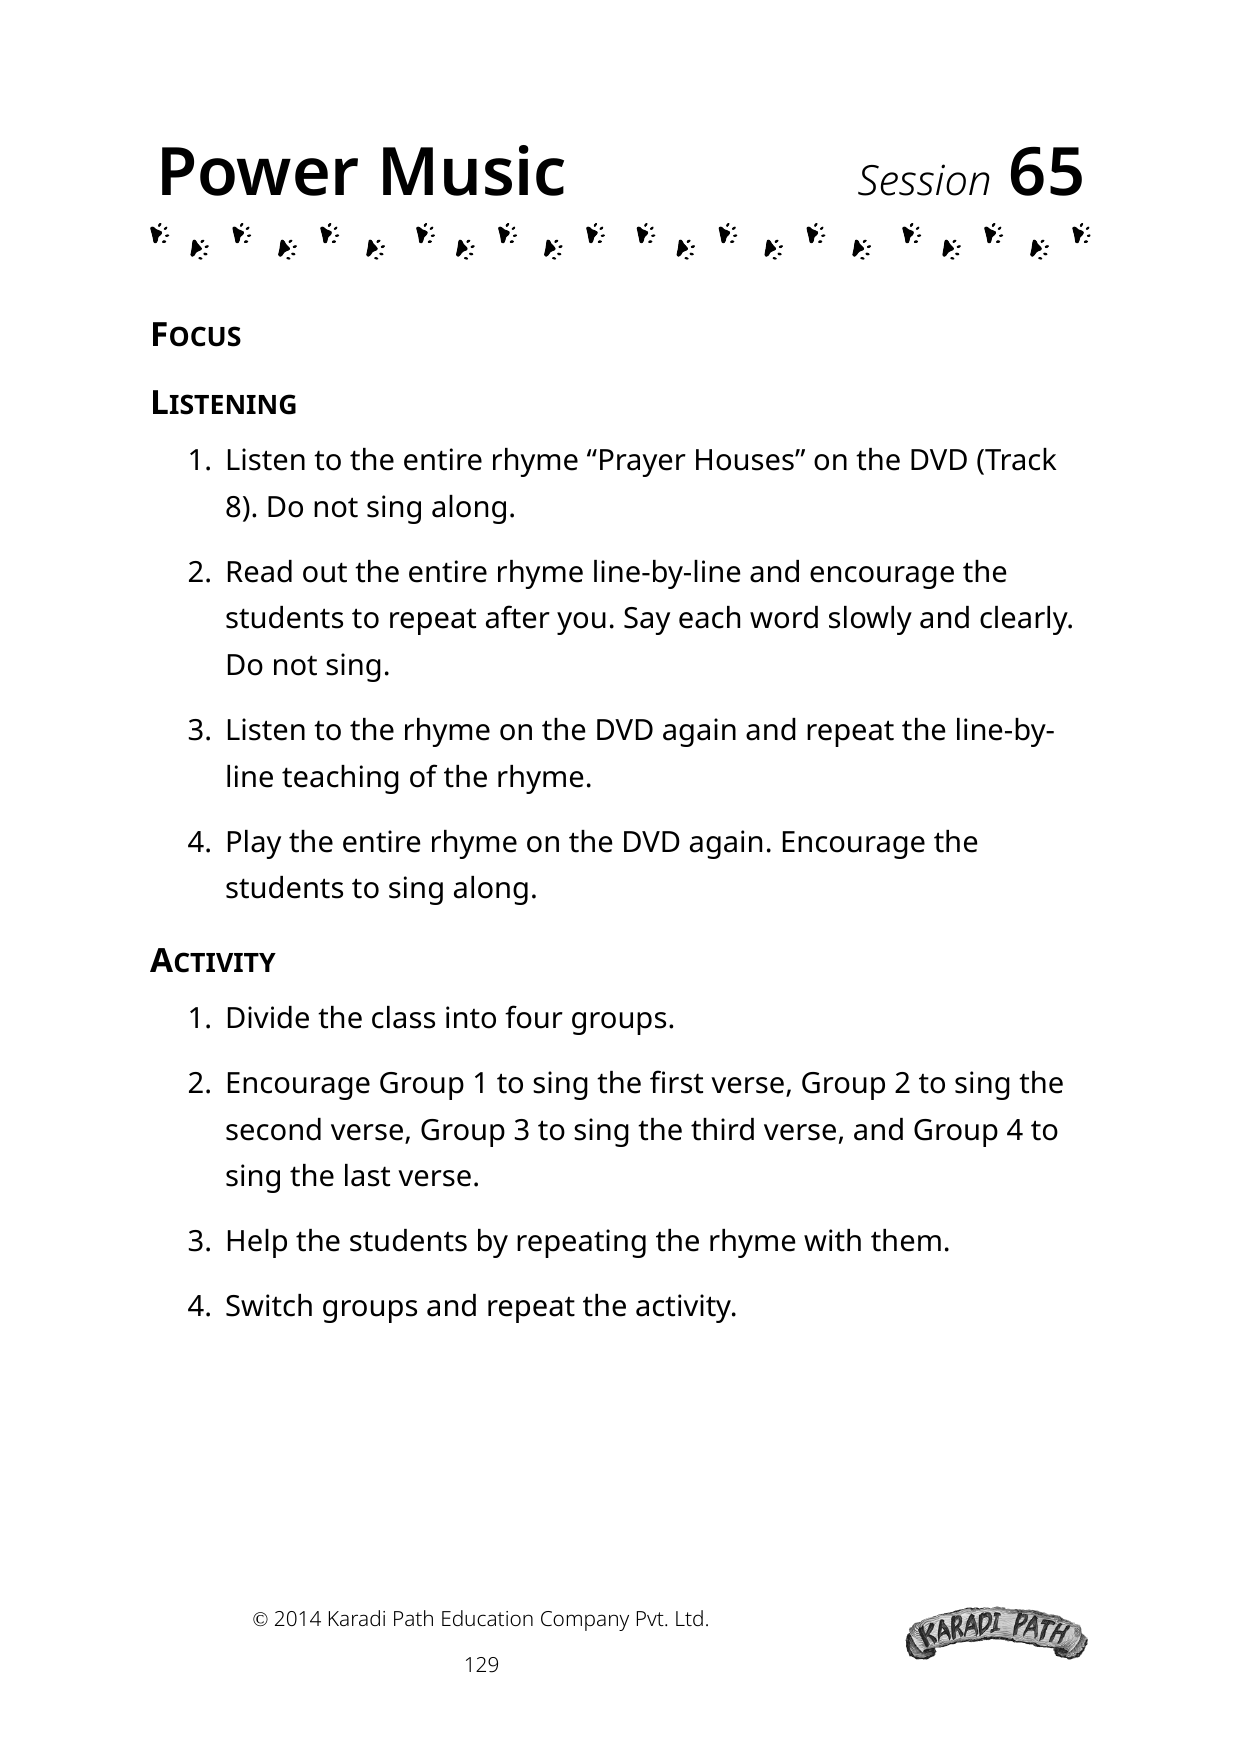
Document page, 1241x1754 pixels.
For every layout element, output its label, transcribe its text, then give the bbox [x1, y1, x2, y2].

subtitle Listening [150, 379, 1091, 424]
list Listen to the entire rhyme “Prayer Houses” on the DVD (Track 8). Do not sing along. [187, 439, 1091, 526]
list Help the students by repeating the rhyme with them. [187, 1220, 1091, 1260]
picture [150, 223, 1091, 265]
list Read out the entire rhyme line-by-line and encourage the students to repeat after you. Say each word slowly and clearly. Do not sing. [187, 551, 1091, 684]
list Divide the class into four groups. [187, 997, 1091, 1037]
list Play the entire rhyme on the DVD again. Encourage the students to sing along. [187, 821, 1091, 907]
table_header Power Music [150, 119, 809, 223]
subtitle Focus [150, 311, 1091, 356]
list Switch groups and repeat the activity. [187, 1285, 1091, 1325]
table_header Session 65 [809, 119, 1091, 223]
list Listen to the rhyme on the DVD again and repeat the line-by-line teaching of the rhyme. [187, 709, 1091, 796]
subtitle Activity [150, 937, 1091, 982]
list Encourage Group 1 to sing the first verse, Group 2 to sing the second verse, Group 3 to sing the third verse, and Group 4 to sing the last verse. [187, 1062, 1091, 1195]
table_header [150, 265, 809, 288]
picture [903, 1604, 1091, 1663]
table_header [809, 265, 1091, 288]
